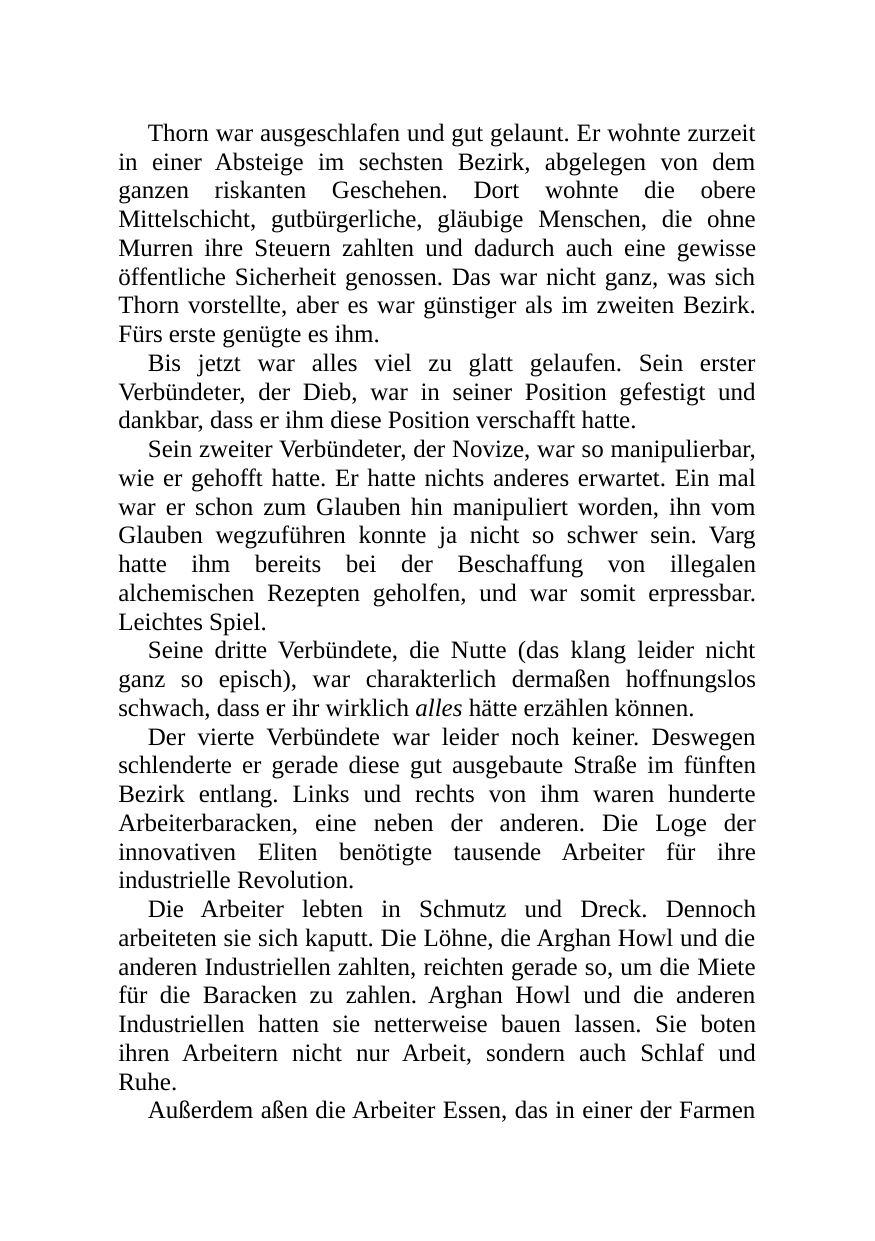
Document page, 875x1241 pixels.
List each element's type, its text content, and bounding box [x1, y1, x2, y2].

text Außerdem aßen die Arbeiter Essen, das in einer der Farmen [118, 1096, 756, 1124]
text Seine dritte Verbündete, die Nutte (das klang leider nicht ganz so episch), war charakterlich dermaßen hoffnungslos schwach, dass er ihr wirklich alles hätte erzählen können. [118, 636, 756, 722]
text Bis jetzt war alles viel zu glatt gelaufen. Sein erster Verbündeter, der Dieb, war in seiner Position gefestigt und dankbar, dass er ihm diese Position verschafft hatte. [118, 348, 756, 434]
text Sein zweiter Verbündeter, der Novize, war so manipulierbar, wie er gehofft hatte. Er hatte nichts anderes erwartet. Ein mal war er schon zum Glauben hin manipuliert worden, ihn vom Glauben wegzuführen konnte ja nicht so schwer sein. Varg hatte ihm bereits bei der Beschaffung von illegalen alchemischen Rezepten geholfen, und war somit erpressbar. Leichtes Spiel. [118, 434, 756, 636]
text Thorn war ausgeschlafen und gut gelaunt. Er wohnte zurzeit in einer Absteige im sechsten Bezirk, abgelegen von dem ganzen riskanten Geschehen. Dort wohnte die obere Mittelschicht, gutbürgerliche, gläubige Menschen, die ohne Murren ihre Steuern zahlten und dadurch auch eine gewisse öffentliche Sicherheit genossen. Das war nicht ganz, was sich Thorn vorstellte, aber es war günstiger als im zweiten Bezirk. Fürs erste genügte es ihm. [118, 118, 756, 348]
text Die Arbeiter lebten in Schmutz und Dreck. Dennoch arbeiteten sie sich kaputt. Die Löhne, die Arghan Howl und die anderen Industriellen zahlten, reichten gerade so, um die Miete für die Baracken zu zahlen. Arghan Howl und die anderen Industriellen hatten sie netterweise bauen lassen. Sie boten ihren Arbeitern nicht nur Arbeit, sondern auch Schlaf und Ruhe. [118, 894, 756, 1096]
text Der vierte Verbündete war leider noch keiner. Deswegen schlenderte er gerade diese gut ausgebaute Straße im fünften Bezirk entlang. Links und rechts von ihm waren hunderte Arbeiterbaracken, eine neben der anderen. Die Loge der innovativen Eliten benötigte tausende Arbeiter für ihre industrielle Revolution. [118, 722, 756, 894]
